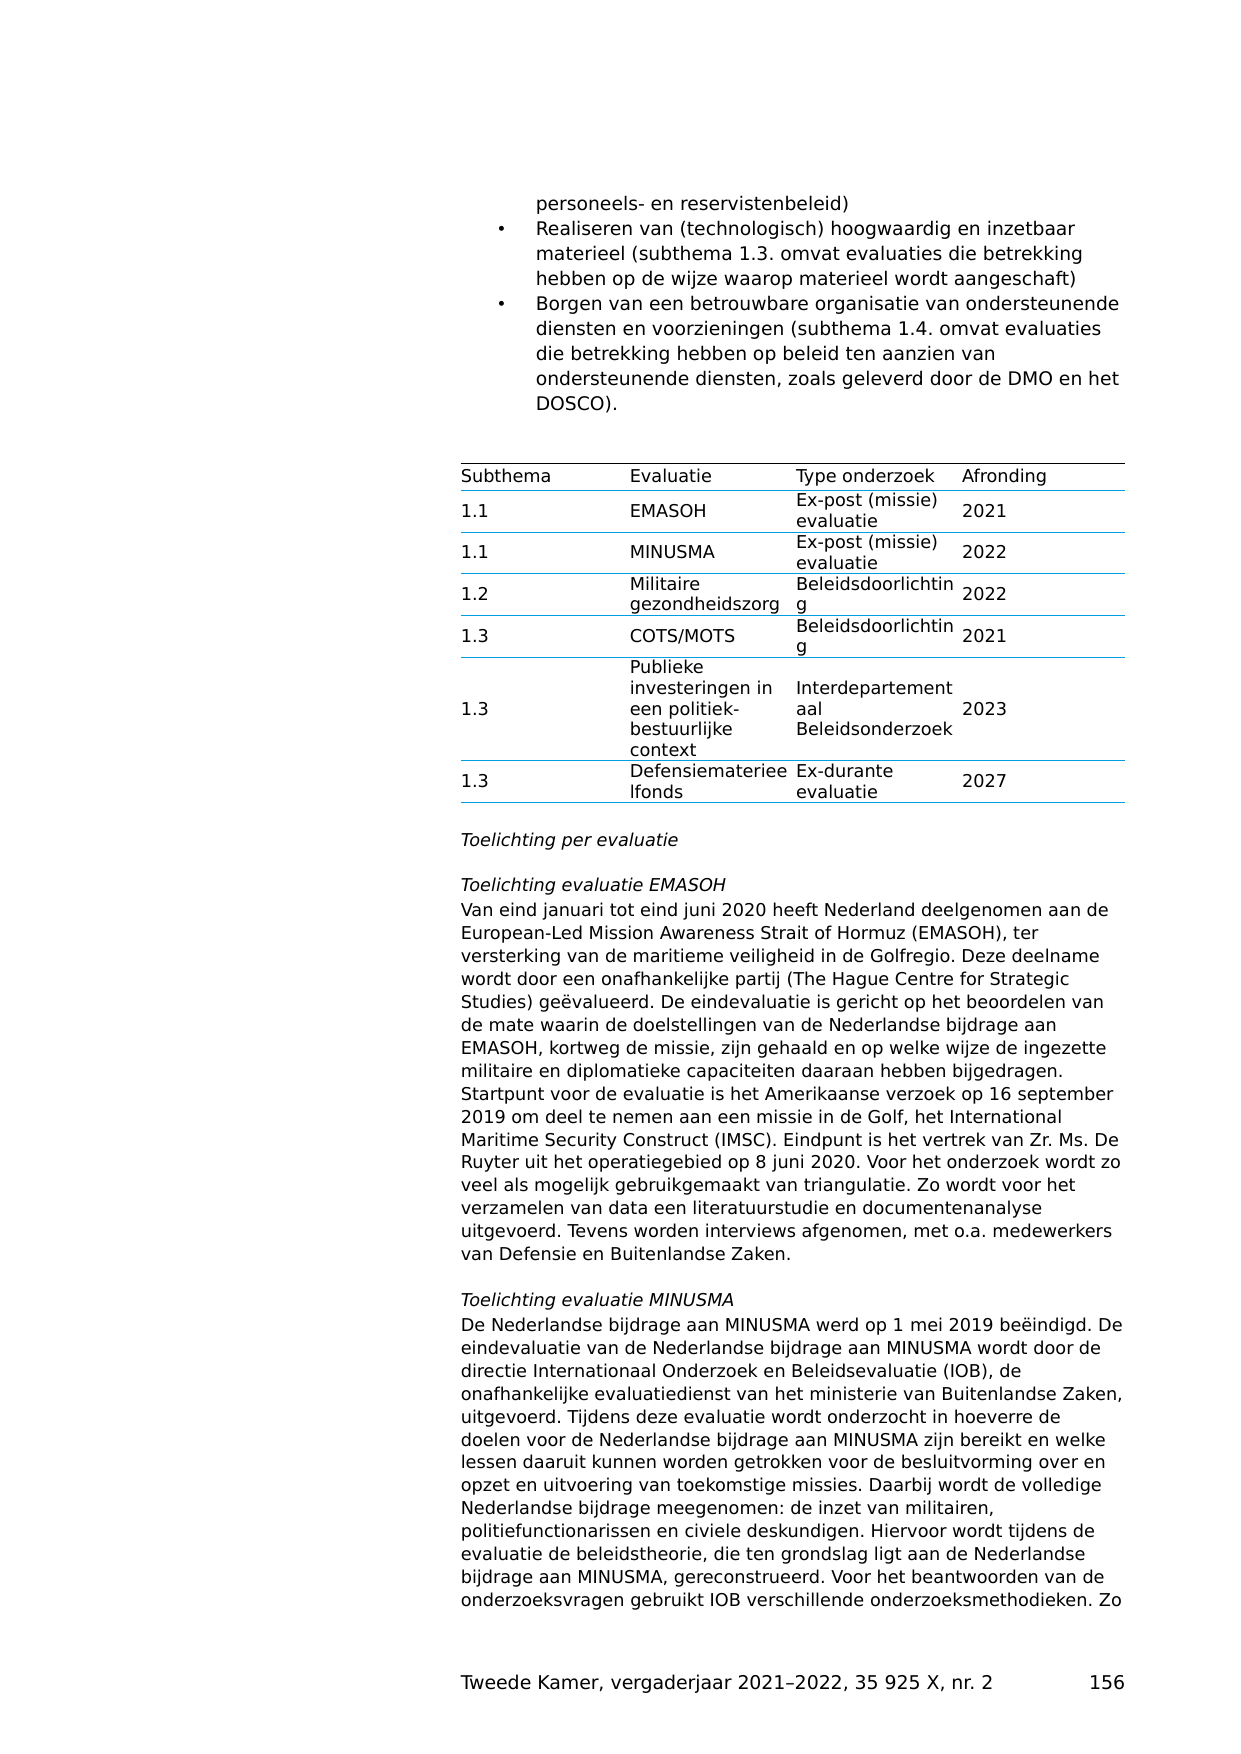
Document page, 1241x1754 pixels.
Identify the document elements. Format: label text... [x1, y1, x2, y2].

table_cell Subthema [461, 464, 627, 490]
table_cell 2021 [959, 616, 1125, 657]
table_cell Beleidsdoorlichting [793, 574, 959, 615]
table_cell 2022 [959, 574, 1125, 615]
table_cell 1.3 [461, 761, 627, 802]
table_cell 1.1 [461, 491, 627, 531]
table_cell 1.3 [461, 658, 627, 760]
text Toelichting evaluatie EMASOH [461, 873, 1125, 896]
table_cell Afronding [959, 464, 1125, 490]
table_cell Type onderzoek [793, 464, 959, 490]
table_cell COTS/MOTS [627, 616, 793, 657]
table_cell 2021 [959, 491, 1125, 531]
list personeels- en reservistenbeleid) [498, 191, 1125, 216]
table_cell 2023 [959, 658, 1125, 760]
table_cell 1.3 [461, 616, 627, 657]
table_cell Beleidsdoorlichting [793, 616, 959, 657]
table_cell Ex-post (missie) evaluatie [793, 533, 959, 573]
table_header Tabel 55 Geplande evaluaties [461, 438, 1125, 463]
text De Nederlandse bijdrage aan MINUSMA werd op 1 mei 2019 beëindigd. De eindevaluatie van de Nederlandse bijdrage aan MINUSMA wordt door de directie Internationaal Onderzoek en Beleidsevaluatie (IOB), de onafhankelijke evaluatiedienst van het ministerie van Buitenlandse Zaken, uitgevoerd. Tijdens deze evaluatie wordt onderzocht in hoeverre de doelen voor de Nederlandse bijdrage aan MINUSMA zijn bereikt en welke lessen daaruit kunnen worden getrokken voor de besluitvorming over en opzet en uitvoering van toekomstige missies. Daarbij wordt de volledige Nederlandse bijdrage meegenomen: de inzet van militairen, politiefunctionarissen en civiele deskundigen. Hiervoor wordt tijdens de evaluatie de beleidstheorie, die ten grondslag ligt aan de Nederlandse bijdrage aan MINUSMA, gereconstrueerd. Voor het beantwoorden van de onderzoeksvragen gebruikt IOB verschillende onderzoeksmethodieken. Zo [461, 1313, 1125, 1611]
list Realiseren van (technologisch) hoogwaardig en inzetbaar materieel (subthema 1.3. omvat evaluaties die betrekking hebben op de wijze waarop materieel wordt aangeschaft) [498, 216, 1125, 291]
table_cell Militaire gezondheidszorg [627, 574, 793, 615]
table_cell Interdepartementaal Beleidsonderzoek [793, 658, 959, 760]
list Borgen van een betrouwbare organisatie van ondersteunende diensten en voorzieningen (subthema 1.4. omvat evaluaties die betrekking hebben op beleid ten aanzien van ondersteunende diensten, zoals geleverd door de DMO en het DOSCO). [498, 291, 1125, 416]
table_cell Publieke investeringen in een politiek-bestuurlijke context [627, 658, 793, 760]
table_cell 1.2 [461, 574, 627, 615]
table_cell 2022 [959, 533, 1125, 573]
table_cell 2027 [959, 761, 1125, 802]
table_cell MINUSMA [627, 533, 793, 573]
table_cell Evaluatie [627, 464, 793, 490]
table_cell Defensiematerieelfonds [627, 761, 793, 802]
table_cell Ex-post (missie) evaluatie [793, 491, 959, 531]
table_cell Ex-durante evaluatie [793, 761, 959, 802]
text Toelichting evaluatie MINUSMA [461, 1288, 1125, 1311]
table_cell EMASOH [627, 491, 793, 531]
table_cell 1.1 [461, 533, 627, 573]
text Toelichting per evaluatie [461, 828, 1125, 851]
text Van eind januari tot eind juni 2020 heeft Nederland deelgenomen aan de European-Led Mission Awareness Strait of Hormuz (EMASOH), ter versterking van de maritieme veiligheid in de Golfregio. Deze deelname wordt door een onafhankelijke partij (The Hague Centre for Strategic Studies) geëvalueerd. De eindevaluatie is gericht op het beoordelen van de mate waarin de doelstellingen van de Nederlandse bijdrage aan EMASOH, kortweg de missie, zijn gehaald en op welke wijze de ingezette militaire en diplomatieke capaciteiten daaraan hebben bijgedragen. Startpunt voor de evaluatie is het Amerikaanse verzoek op 16 september 2019 om deel te nemen aan een missie in de Golf, het International Maritime Security Construct (IMSC). Eindpunt is het vertrek van Zr. Ms. De Ruyter uit het operatiegebied op 8 juni 2020. Voor het onderzoek wordt zo veel als mogelijk gebruikgemaakt van triangulatie. Zo wordt voor het verzamelen van data een literatuurstudie en documentenanalyse uitgevoerd. Tevens worden interviews afgenomen, met o.a. medewerkers van Defensie en Buitenlandse Zaken. [461, 898, 1125, 1265]
